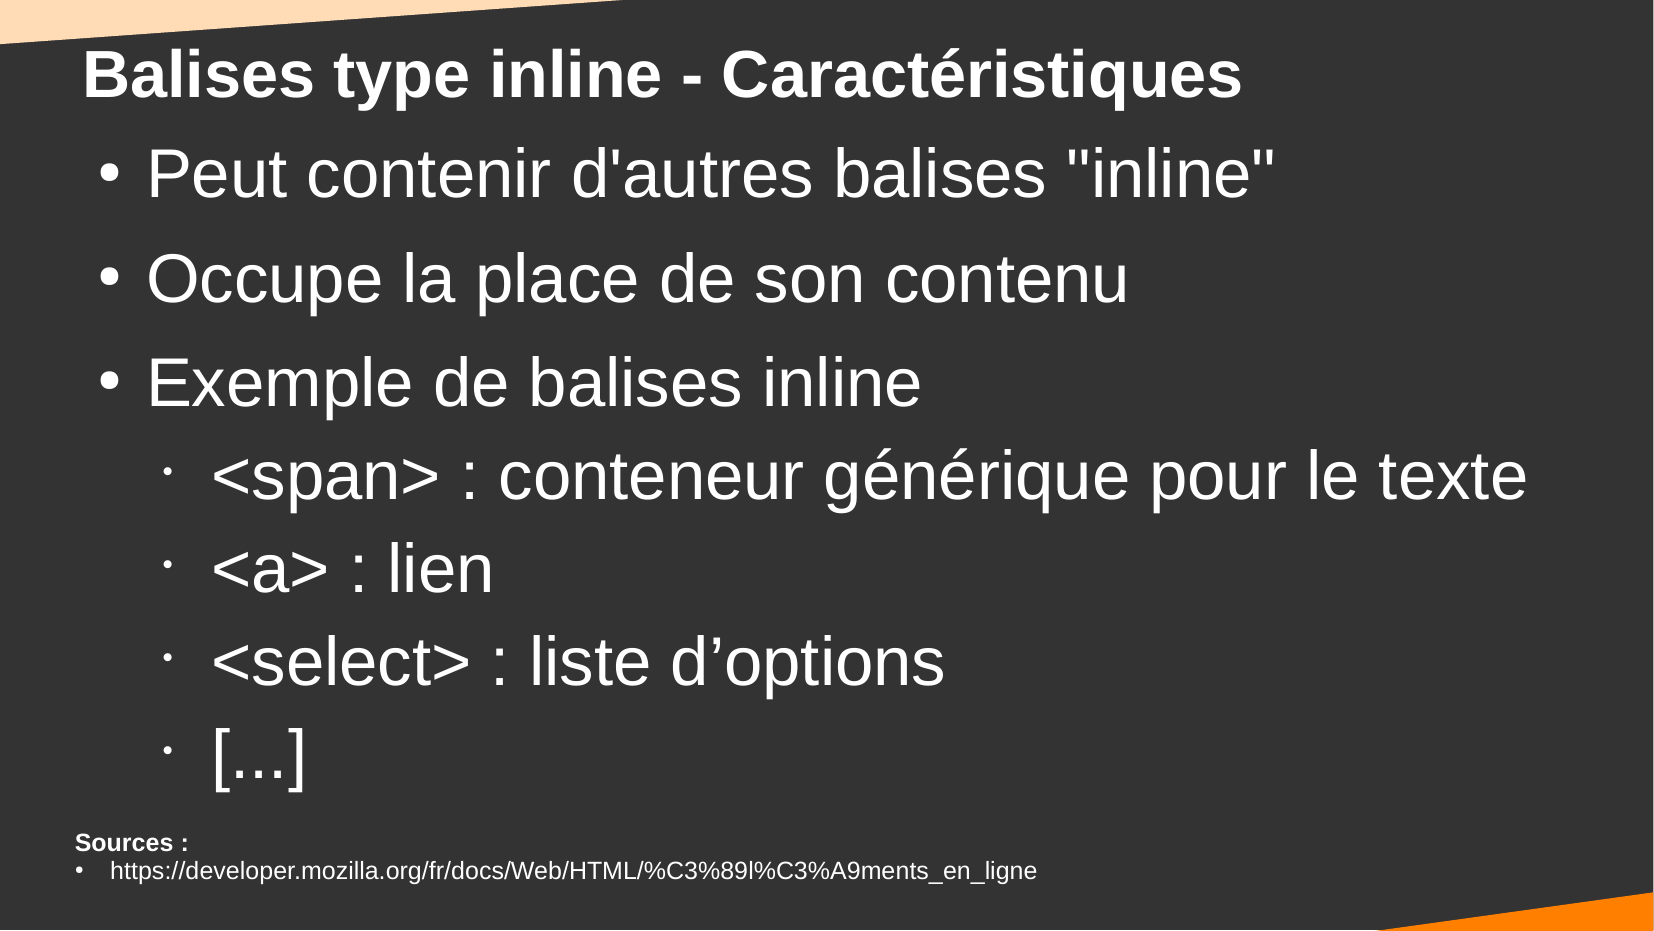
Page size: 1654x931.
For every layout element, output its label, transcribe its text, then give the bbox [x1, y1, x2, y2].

title Balises type inline - Caractéristiques [82, 37, 1571, 122]
text_box [1375, 892, 1654, 931]
list Peut contenir d'autres balises "inline" Occupe la place de son contenu Exemple de balises inline <span> : conteneur générique pour le texte <a> : lien <select> : liste d’options [...] [80, 135, 1620, 807]
text_box [0, 0, 623, 45]
text_box Sources : https://developer.mozilla.org/fr/docs/Web/HTML/%C3%89l%C3%A9ments_en_ligne [59, 821, 1546, 920]
